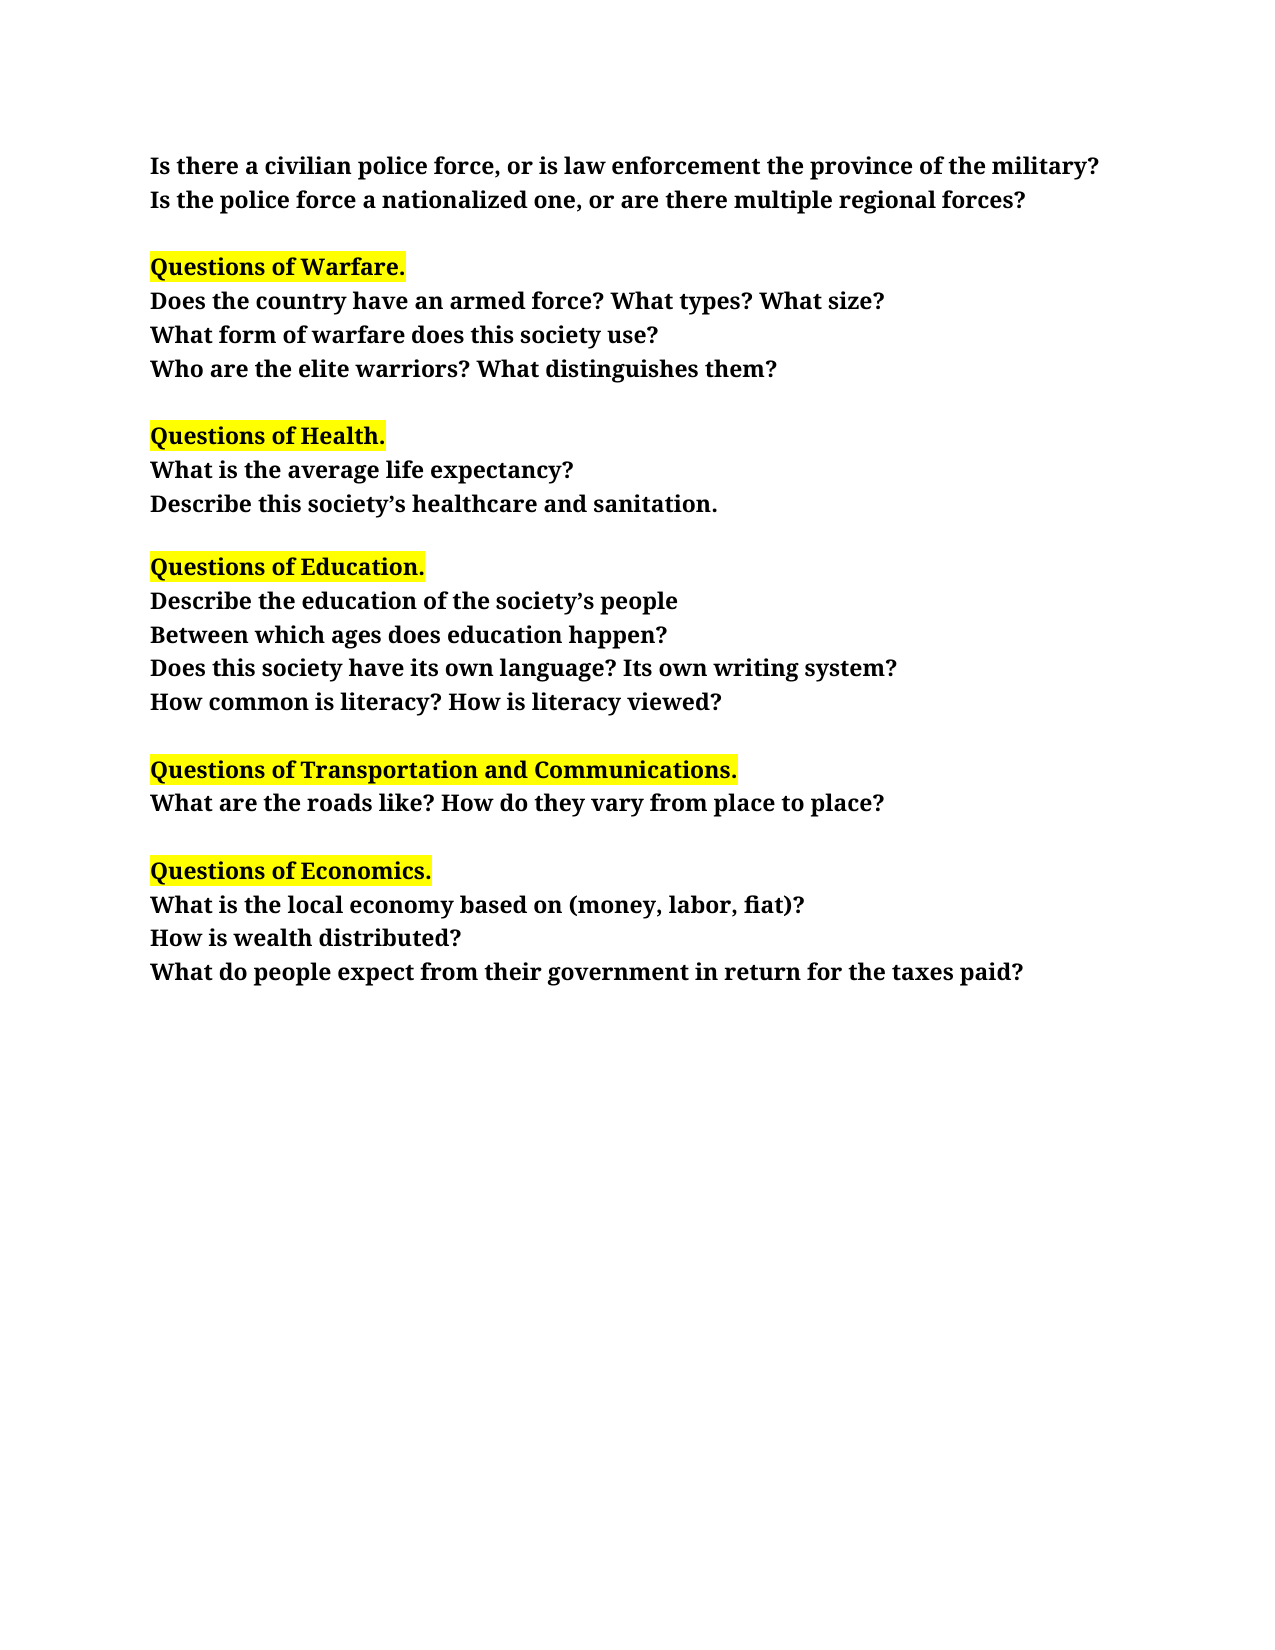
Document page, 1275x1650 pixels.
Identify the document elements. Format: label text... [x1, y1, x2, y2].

text Describe the education of the society’s people Between which ages does education happen? Does this society have its own language? Its own writing system? How common is literacy? How is literacy viewed? [150, 585, 1125, 751]
text Questions of Transportation and Communications. [150, 754, 1125, 785]
text What is the local economy based on (money, labor, fiat)? How is wealth distributed? What do people expect from their government in return for the taxes paid? [150, 889, 1125, 987]
text Questions of Education. [150, 551, 1125, 582]
text Questions of Economics. [150, 855, 1125, 886]
text Questions of Warfare. [150, 251, 1125, 282]
text Describe this society’s healthcare and sanitation. [150, 487, 1125, 549]
text Does the country have an armed force? What types? What size? What form of warfare does this society use? Who are the elite warriors? What distinguishes them? [150, 285, 1125, 417]
text Is there a civilian police force, or is law enforcement the province of the military? Is the police force a nationalized one, or are there multiple regional forces? [150, 150, 1125, 215]
text What are the roads like? How do they vary from place to place? [150, 787, 1125, 852]
text What is the average life expectancy? [150, 454, 1125, 485]
text Questions of Health. [150, 420, 1125, 451]
